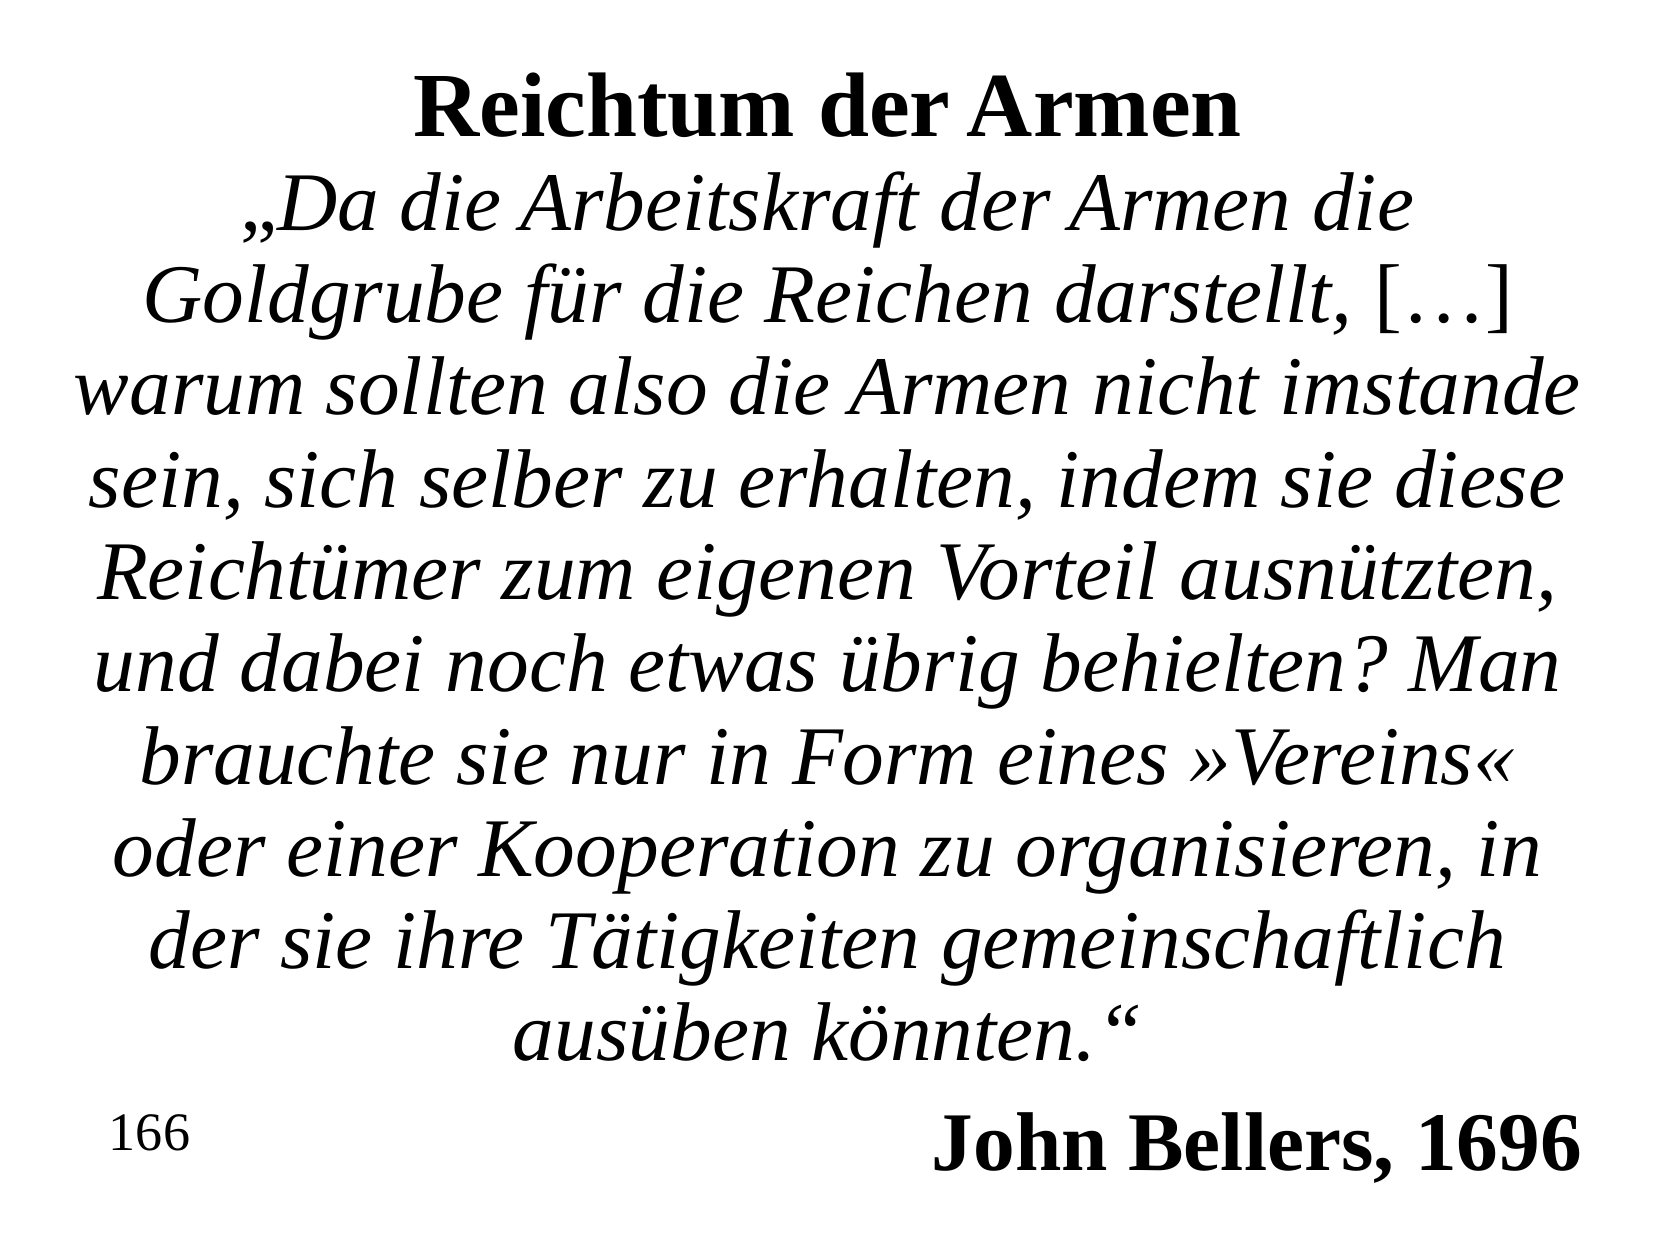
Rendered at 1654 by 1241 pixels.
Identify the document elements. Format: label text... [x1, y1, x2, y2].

text_box Reichtum der Armen „Da die Arbeitskraft der Armen die Goldgrube für die Reichen darstellt, […] warum sollten also die Armen nicht imstande sein, sich selber zu erhalten, indem sie diese Reichtümer zum eigenen Vorteil ausnützten, und dabei noch etwas übrig behielten? Man brauchte sie nur in Form eines »Vereins« oder einer Kooperation zu organisieren, in der sie ihre Tätigkeiten gemeinschaftlich ausüben könnten.“ John Bellers, 1696 [58, 47, 1603, 1200]
text_box [0, 1095, 355, 1171]
